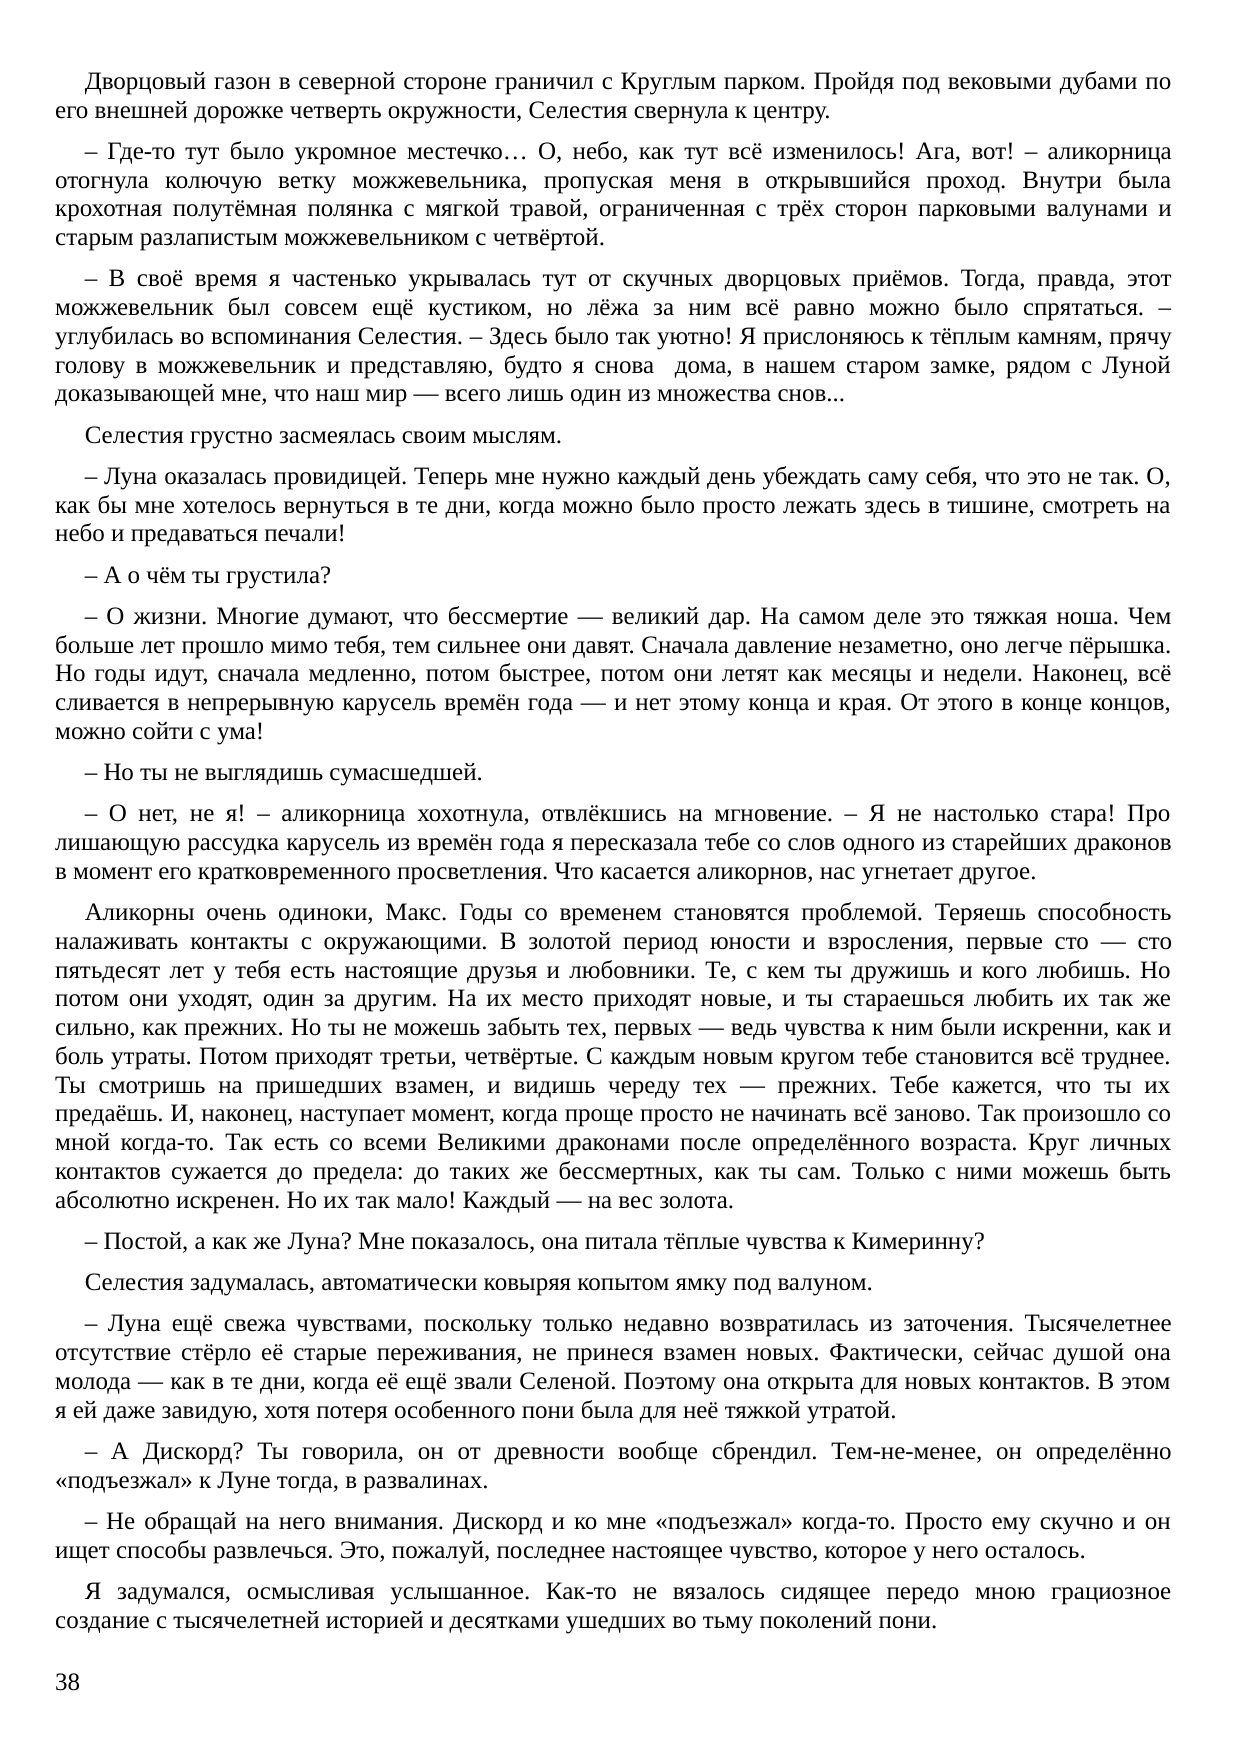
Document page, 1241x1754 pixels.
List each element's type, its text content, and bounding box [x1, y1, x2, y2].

text – О нет, не я! – аликорница хохотнула, отвлёкшись на мгновение. – Я не настолько стара! Про лишающую рассудка карусель из времён года я пересказала тебе со слов одного из старейших драконов в момент его кратковременного просветления. Что касается аликорнов, нас угнетает другое. [55, 798, 1173, 885]
text – Луна оказалась провидицей. Теперь мне нужно каждый день убеждать саму себя, что это не так. О, как бы мне хотелось вернуться в те дни, когда можно было просто лежать здесь в тишине, смотреть на небо и предаваться печали! [55, 461, 1173, 547]
text Селестия грустно засмеялась своим мыслям. [55, 420, 1173, 448]
text – Не обращай на него внимания. Дискорд и ко мне «подъезжал» когда-то. Просто ему скучно и он ищет способы развлечься. Это, пожалуй, последнее настоящее чувство, которое у него осталось. [55, 1506, 1173, 1563]
text – А о чём ты грустила? [55, 560, 1173, 588]
text – Где-то тут было укромное местечко… О, небо, как тут всё изменилось! Ага, вот! – аликорница отогнула колючую ветку можжевельника, пропуская меня в открывшийся проход. Внутри была крохотная полутёмная полянка с мягкой травой, ограниченная с трёх сторон парковыми валунами и старым разлапистым можжевельником с четвёртой. [55, 136, 1173, 251]
text – Постой, а как же Луна? Мне показалось, она питала тёплые чувства к Кимеринну? [55, 1226, 1173, 1255]
text – Луна ещё свежа чувствами, поскольку только недавно возвратилась из заточения. Тысячелетнее отсутствие стёрло её старые переживания, не принеся взамен новых. Фактически, сейчас душой она молода — как в те дни, когда её ещё звали Селеной. Поэтому она открыта для новых контактов. В этом я ей даже завидую, хотя потеря особенного пони была для неё тяжкой утратой. [55, 1308, 1173, 1423]
text Селестия задумалась, автоматически ковыряя копытом ямку под валуном. [55, 1267, 1173, 1296]
text – О жизни. Многие думают, что бессмертие — великий дар. На самом деле это тяжкая ноша. Чем больше лет прошло мимо тебя, тем сильнее они давят. Сначала давление незаметно, оно легче пёрышка. Но годы идут, сначала медленно, потом быстрее, потом они летят как месяцы и недели. Наконец, всё сливается в непрерывную карусель времён года — и нет этому конца и края. От этого в конце концов, можно сойти с ума! [55, 601, 1173, 745]
text Я задумался, осмысливая услышанное. Как-то не вязалось сидящее передо мною грациозное создание с тысячелетней историей и десятками ушедших во тьму поколений пони. [55, 1576, 1173, 1633]
text Аликорны очень одиноки, Макс. Годы со временем становятся проблемой. Теряешь способность налаживать контакты с окружающими. В золотой период юности и взросления, первые сто — сто пятьдесят лет у тебя есть настоящие друзья и любовники. Те, с кем ты дружишь и кого любишь. Но потом они уходят, один за другим. На их место приходят новые, и ты стараешься любить их так же сильно, как прежних. Но ты не можешь забыть тех, первых — ведь чувства к ним были искренни, как и боль утраты. Потом приходят третьи, четвёртые. С каждым новым кругом тебе становится всё труднее. Ты смотришь на пришедших взамен, и видишь череду тех — прежних. Тебе кажется, что ты их предаёшь. И, наконец, наступает момент, когда проще просто не начинать всё заново. Так произошло со мной когда-то. Так есть со всеми Великими драконами после определённого возраста. Круг личных контактов сужается до предела: до таких же бессмертных, как ты сам. Только с ними можешь быть абсолютно искренен. Но их так мало! Каждый — на вес золота. [55, 897, 1173, 1213]
text – А Дискорд? Ты говорила, он от древности вообще сбрендил. Тем-не-менее, он определённо «подъезжал» к Луне тогда, в развалинах. [55, 1436, 1173, 1493]
text – В своё время я частенько укрывалась тут от скучных дворцовых приёмов. Тогда, правда, этот можжевельник был совсем ещё кустиком, но лёжа за ним всё равно можно было спрятаться. – углубилась во вспоминания Селестия. – Здесь было так уютно! Я прислоняюсь к тёплым камням, прячу голову в можжевельник и представляю, будто я снова дома, в нашем старом замке, рядом с Луной доказывающей мне, что наш мир — всего лишь один из множества снов... [55, 263, 1173, 407]
text – Но ты не выглядишь сумасшедшей. [55, 757, 1173, 786]
text Дворцовый газон в северной стороне граничил с Круглым парком. Пройдя под вековыми дубами по его внешней дорожке четверть окружности, Селестия свернула к центру. [55, 66, 1173, 123]
